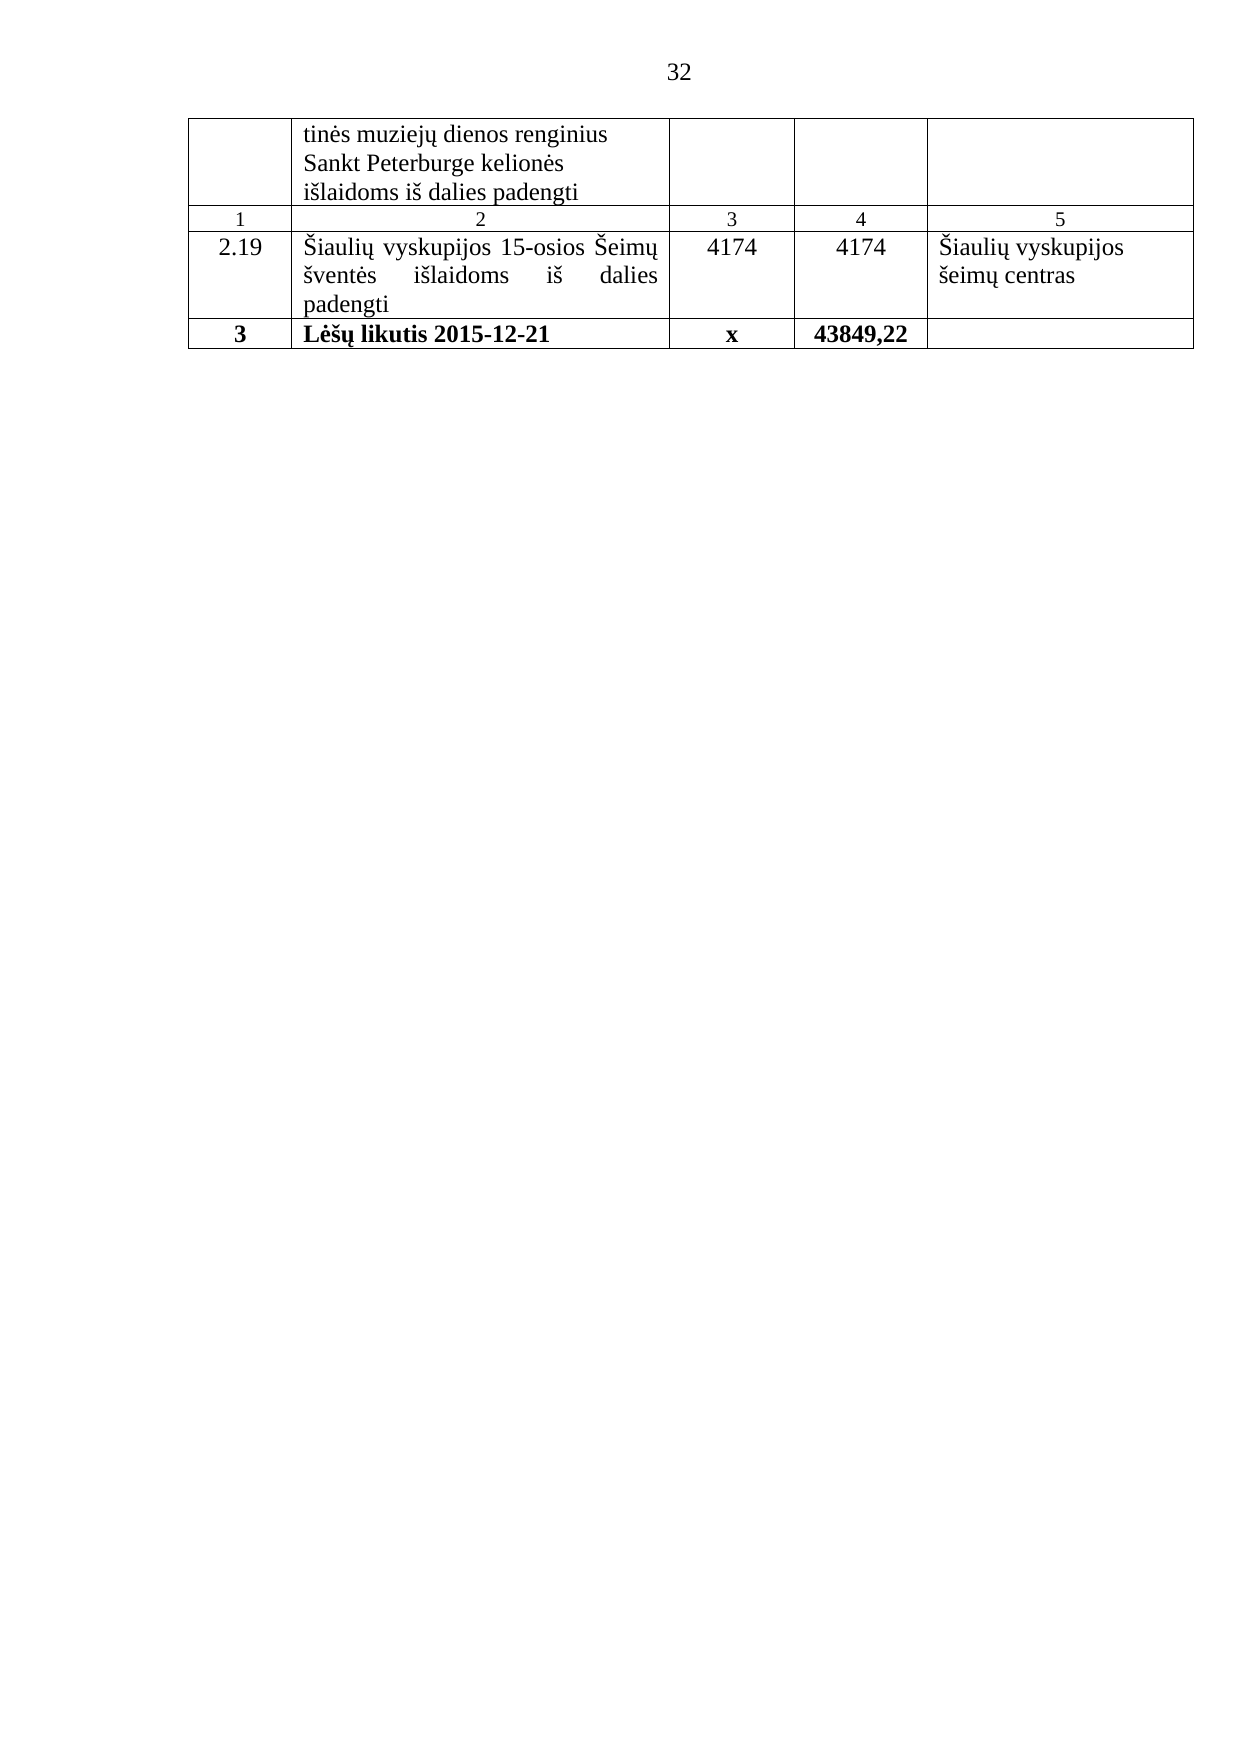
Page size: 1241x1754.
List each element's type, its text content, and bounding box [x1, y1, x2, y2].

table_cell x [670, 319, 794, 348]
table_cell [189, 119, 291, 205]
table_cell [795, 119, 927, 205]
table_cell 2.19 [189, 232, 291, 318]
table_cell Lėšų likutis 2015-12-21 [292, 319, 669, 348]
table_cell [928, 319, 1193, 348]
table_cell 3 [670, 206, 794, 231]
table_cell 4174 [795, 232, 927, 318]
table_cell 43849,22 [795, 319, 927, 348]
table_cell 4174 [670, 232, 794, 318]
table_cell Šiaulių vyskupijos šeimų centras [928, 232, 1193, 318]
table_cell [928, 119, 1193, 205]
table_cell tinės muziejų dienos renginius Sankt Peterburge kelionės išlaidoms iš dalies padengti [292, 119, 669, 205]
table_cell 3 [189, 319, 291, 348]
table_cell Šiaulių vyskupijos 15-osios Šeimų šventės išlaidoms iš dalies padengti [292, 232, 669, 318]
table_cell 1 [189, 206, 291, 231]
table_cell [670, 119, 794, 205]
table_cell 2 [292, 206, 669, 231]
table_cell 4 [795, 206, 927, 231]
table_cell 5 [928, 206, 1193, 231]
